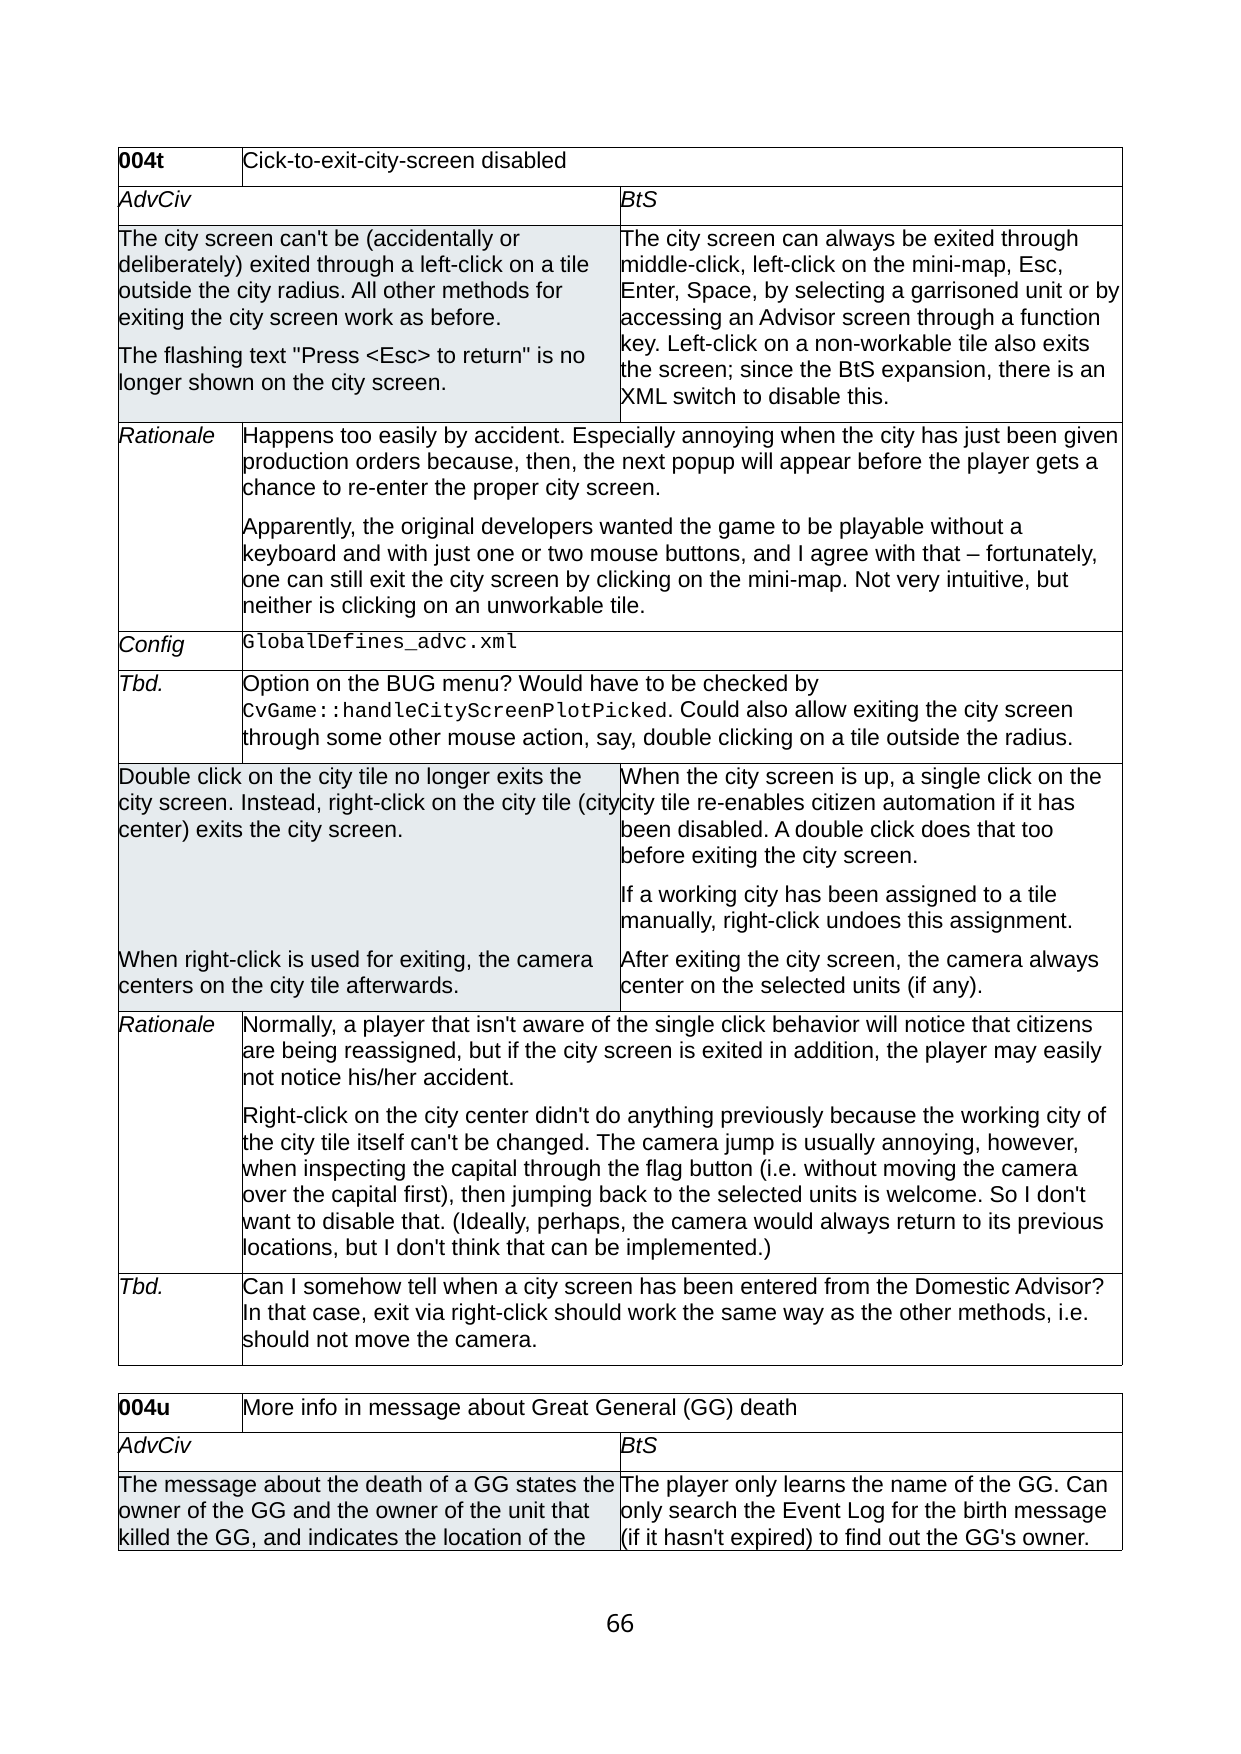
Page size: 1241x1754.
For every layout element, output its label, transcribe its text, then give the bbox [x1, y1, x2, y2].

table_cell BtS [621, 187, 1122, 224]
table_cell Config [119, 632, 242, 670]
table_cell Normally, a player that isn't aware of the single click behavior will notice that citizens are being reassigned, but if the city screen is exited in addition, the player may easily not notice his/her accident. Right-click on the city center didn't do anything previously because the working city of the city tile itself can't be changed. The camera jump is usually annoying, however, when inspecting the capital through the flag button (i.e. without moving the camera over the capital first), then jumping back to the selected units is welcome. So I don't want to disable that. (Ideally, perhaps, the camera would always return to its previous locations, but I don't think that can be implemented.) [243, 1012, 1122, 1273]
table_cell Option on the BUG menu? Would have to be checked by CvGame::handleCityScreenPlotPicked. Could also allow exiting the city screen through some other mouse action, say, double clicking on a tile outside the radius. [243, 671, 1122, 763]
table_cell Double click on the city tile no longer exits the city screen. Instead, right-click on the city tile (city center) exits the city screen. When right-click is used for exiting, the camera centers on the city tile afterwards. [119, 764, 620, 1011]
table_header Cick-to-exit-city-screen disabled [243, 148, 1122, 186]
table_cell AdvCiv [119, 1433, 620, 1471]
table_cell The message about the death of a GG states the owner of the GG and the owner of the unit that killed the GG, and indicates the location of the [119, 1472, 620, 1550]
table_header 004t [119, 148, 242, 186]
table_header 004u [119, 1394, 242, 1432]
table_cell Can I somehow tell when a city screen has been entered from the Domestic Advisor? In that case, exit via right-click should work the same way as the other methods, i.e. should not move the camera. [243, 1274, 1122, 1364]
table_cell The city screen can always be exited through middle-click, left-click on the mini-map, Esc, Enter, Space, by selecting a garrisoned unit or by accessing an Advisor screen through a function key. Left-click on a non-workable tile also exits the screen; since the BtS expansion, there is an XML switch to disable this. [621, 226, 1122, 422]
table_cell Tbd. [119, 671, 242, 763]
table_cell AdvCiv [119, 187, 620, 224]
table_cell The city screen can't be (accidentally or deliberately) exited through a left-click on a tile outside the city radius. All other methods for exiting the city screen work as before. The flashing text "Press <Esc> to return" is no longer shown on the city screen. [119, 226, 620, 422]
table_cell Rationale [119, 423, 242, 631]
table_cell Happens too easily by accident. Especially annoying when the city has just been given production orders because, then, the next popup will appear before the player gets a chance to re-enter the proper city screen. Apparently, the original developers wanted the game to be playable without a keyboard and with just one or two mouse buttons, and I agree with that – fortunately, one can still exit the city screen by clicking on the mini-map. Not very intuitive, but neither is clicking on an unworkable tile. [243, 423, 1122, 631]
table_cell When the city screen is up, a single click on the city tile re-enables citizen automation if it has been disabled. A double click does that too before exiting the city screen. If a working city has been assigned to a tile manually, right-click undoes this assignment. After exiting the city screen, the camera always center on the selected units (if any). [621, 764, 1122, 1011]
table_cell The player only learns the name of the GG. Can only search the Event Log for the birth message (if it hasn't expired) to find out the GG's owner. [621, 1472, 1122, 1550]
table_cell BtS [621, 1433, 1122, 1471]
table_cell Rationale [119, 1012, 242, 1273]
table_cell GlobalDefines_advc.xml [243, 632, 1122, 670]
table_header More info in message about Great General (GG) death [243, 1394, 1122, 1432]
table_cell Tbd. [119, 1274, 242, 1364]
